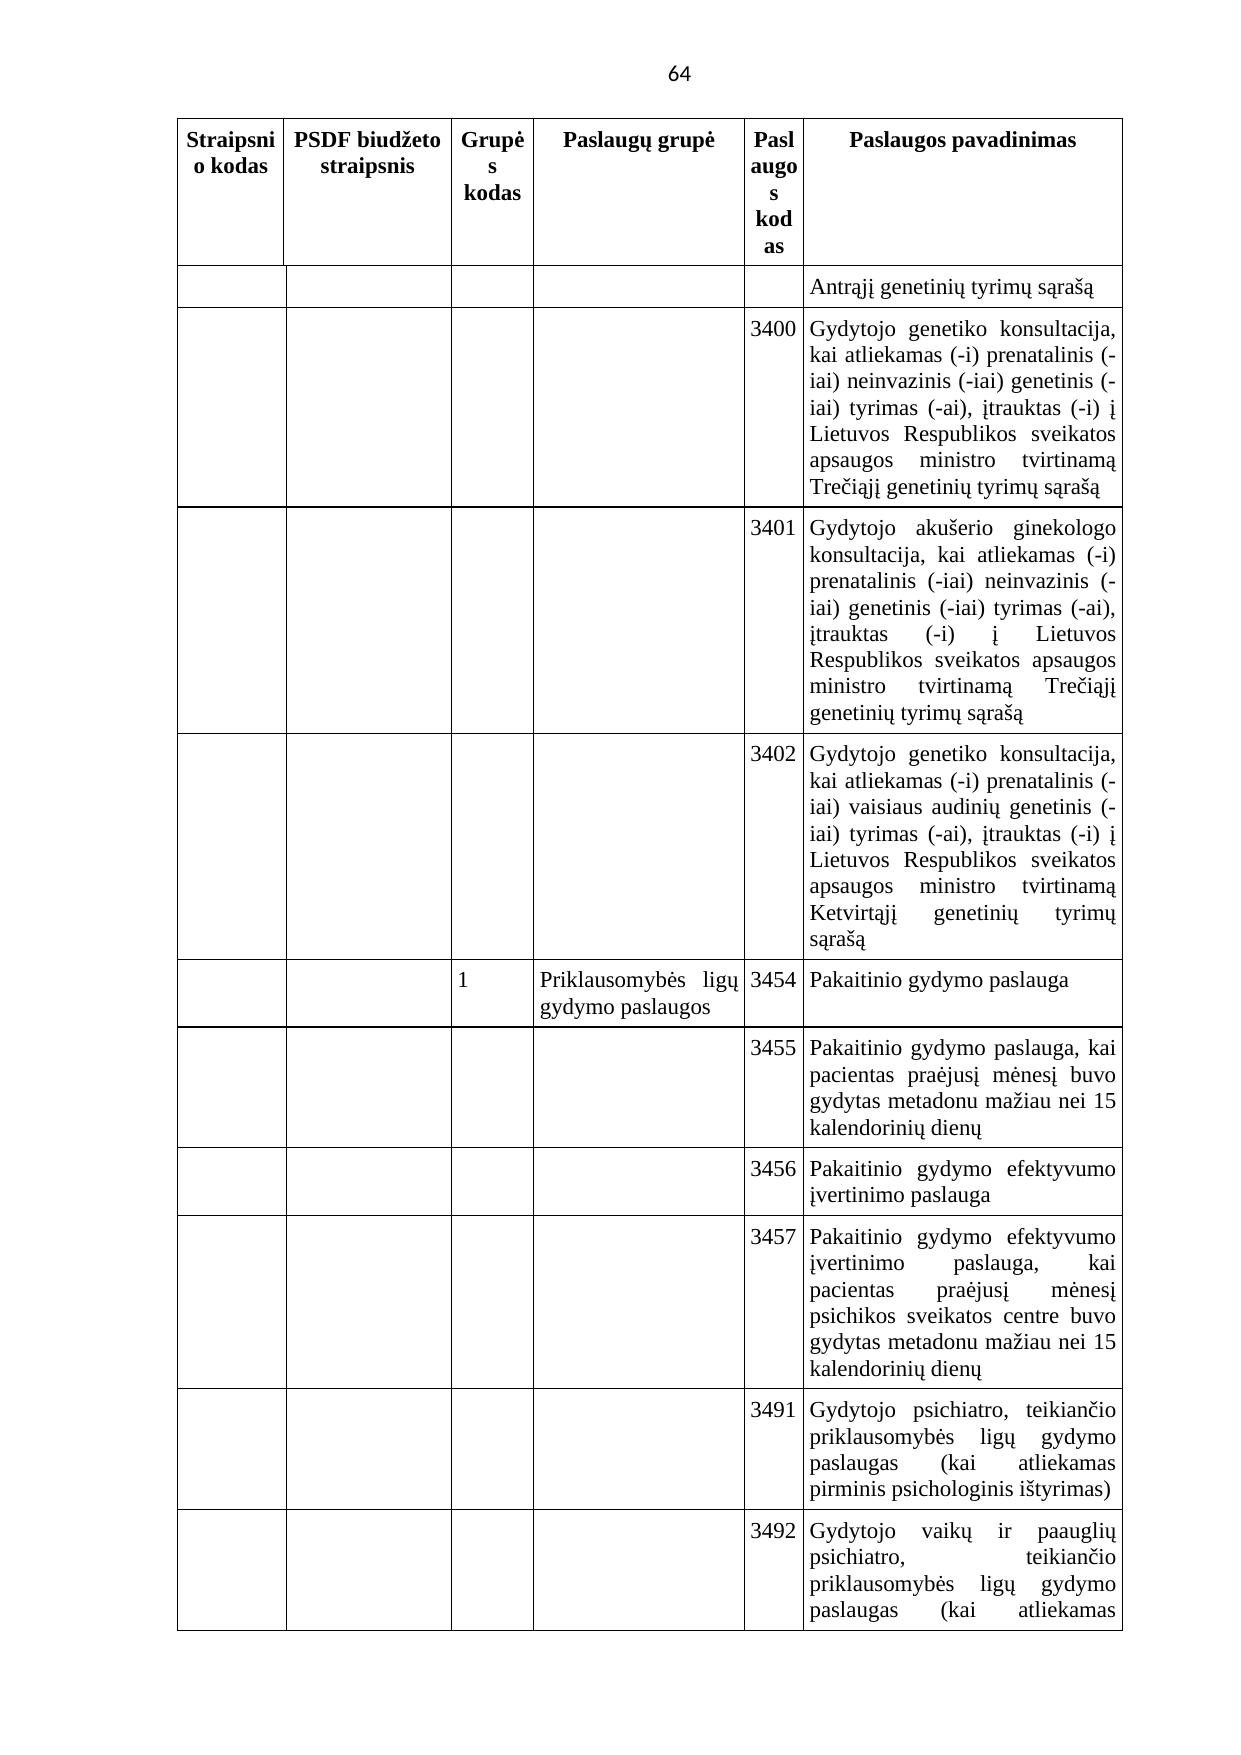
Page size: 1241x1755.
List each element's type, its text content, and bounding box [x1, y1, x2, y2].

table_cell [178, 266, 286, 307]
table_cell 3402 [745, 734, 803, 958]
table_cell [534, 1510, 744, 1629]
table_cell [287, 508, 451, 732]
table_header Paslaugos kodas [745, 119, 803, 265]
table_cell 3492 [745, 1510, 803, 1629]
table_cell Gydytojo genetiko konsultacija, kai atliekamas (-i) prenatalinis (-iai) neinvazinis (-iai) genetinis (-iai) tyrimas (-ai), įtrauktas (-i) į Lietuvos Respublikos sveikatos apsaugos ministro tvirtinamą Trečiąjį genetinių tyrimų sąrašą [804, 308, 1122, 506]
table_header PSDF biudžeto straipsnis [284, 119, 451, 265]
table_cell [452, 308, 533, 506]
table_cell [178, 1148, 286, 1215]
table_cell 3401 [745, 508, 803, 732]
table_cell [534, 1216, 744, 1388]
table_cell [178, 508, 286, 732]
table_cell [178, 1216, 286, 1388]
table_cell [287, 1216, 451, 1388]
table_cell Pakaitinio gydymo efektyvumo įvertinimo paslauga, kai pacientas praėjusį mėnesį psichikos sveikatos centre buvo gydytas metadonu mažiau nei 15 kalendorinių dienų [804, 1216, 1122, 1388]
table_cell [287, 960, 451, 1026]
table_cell [452, 1510, 533, 1629]
table_cell [452, 1389, 533, 1509]
table_cell Priklausomybės ligų gydymo paslaugos [534, 960, 744, 1026]
table_cell [178, 734, 286, 958]
table_cell [452, 734, 533, 958]
table_cell [178, 308, 286, 506]
table_cell [287, 1389, 451, 1509]
table_cell [534, 266, 744, 307]
table_cell [452, 1028, 533, 1147]
table_cell [534, 1028, 744, 1147]
table_cell Gydytojo psichiatro, teikiančio priklausomybės ligų gydymo paslaugas (kai atliekamas pirminis psichologinis ištyrimas) [804, 1389, 1122, 1509]
table_cell [452, 1216, 533, 1388]
table_cell [287, 266, 451, 307]
table_cell 3454 [745, 960, 803, 1026]
table_header Straipsnio kodas [178, 119, 283, 265]
table_cell [178, 960, 286, 1026]
table_cell 3491 [745, 1389, 803, 1509]
table_header Paslaugos pavadinimas [804, 119, 1122, 265]
table_cell Pakaitinio gydymo paslauga [804, 960, 1122, 1026]
table_cell [452, 266, 533, 307]
table_header Grupės kodas [452, 119, 533, 265]
table_cell 1 [452, 960, 533, 1026]
table_cell [287, 1510, 451, 1629]
table_cell Pakaitinio gydymo efektyvumo įvertinimo paslauga [804, 1148, 1122, 1215]
table_cell 3455 [745, 1028, 803, 1147]
table_cell [287, 1028, 451, 1147]
table_cell [452, 1148, 533, 1215]
table_cell [534, 1148, 744, 1215]
table_cell [452, 508, 533, 732]
table_cell [178, 1028, 286, 1147]
table_cell [745, 266, 803, 307]
table_cell [287, 308, 451, 506]
table_cell Gydytojo akušerio ginekologo konsultacija, kai atliekamas (-i) prenatalinis (-iai) neinvazinis (-iai) genetinis (-iai) tyrimas (-ai), įtrauktas (-i) į Lietuvos Respublikos sveikatos apsaugos ministro tvirtinamą Trečiąjį genetinių tyrimų sąrašą [804, 508, 1122, 732]
table_cell Gydytojo vaikų ir paauglių psichiatro, teikiančio priklausomybės ligų gydymo paslaugas (kai atliekamas [804, 1510, 1122, 1629]
table_cell Antrąjį genetinių tyrimų sąrašą [804, 266, 1122, 307]
table_cell 3456 [745, 1148, 803, 1215]
table_cell Pakaitinio gydymo paslauga, kai pacientas praėjusį mėnesį buvo gydytas metadonu mažiau nei 15 kalendorinių dienų [804, 1028, 1122, 1147]
table_cell [534, 508, 744, 732]
table_cell [287, 1148, 451, 1215]
table_header Paslaugų grupė [534, 119, 744, 265]
table_cell [178, 1510, 286, 1629]
table_cell 3457 [745, 1216, 803, 1388]
table_cell 3400 [745, 308, 803, 506]
table_cell [178, 1389, 286, 1509]
table_cell [534, 1389, 744, 1509]
table_cell [534, 734, 744, 958]
table_cell Gydytojo genetiko konsultacija, kai atliekamas (-i) prenatalinis (-iai) vaisiaus audinių genetinis (-iai) tyrimas (-ai), įtrauktas (-i) į Lietuvos Respublikos sveikatos apsaugos ministro tvirtinamą Ketvirtąjį genetinių tyrimų sąrašą [804, 734, 1122, 958]
table_cell [534, 308, 744, 506]
table_cell [287, 734, 451, 958]
